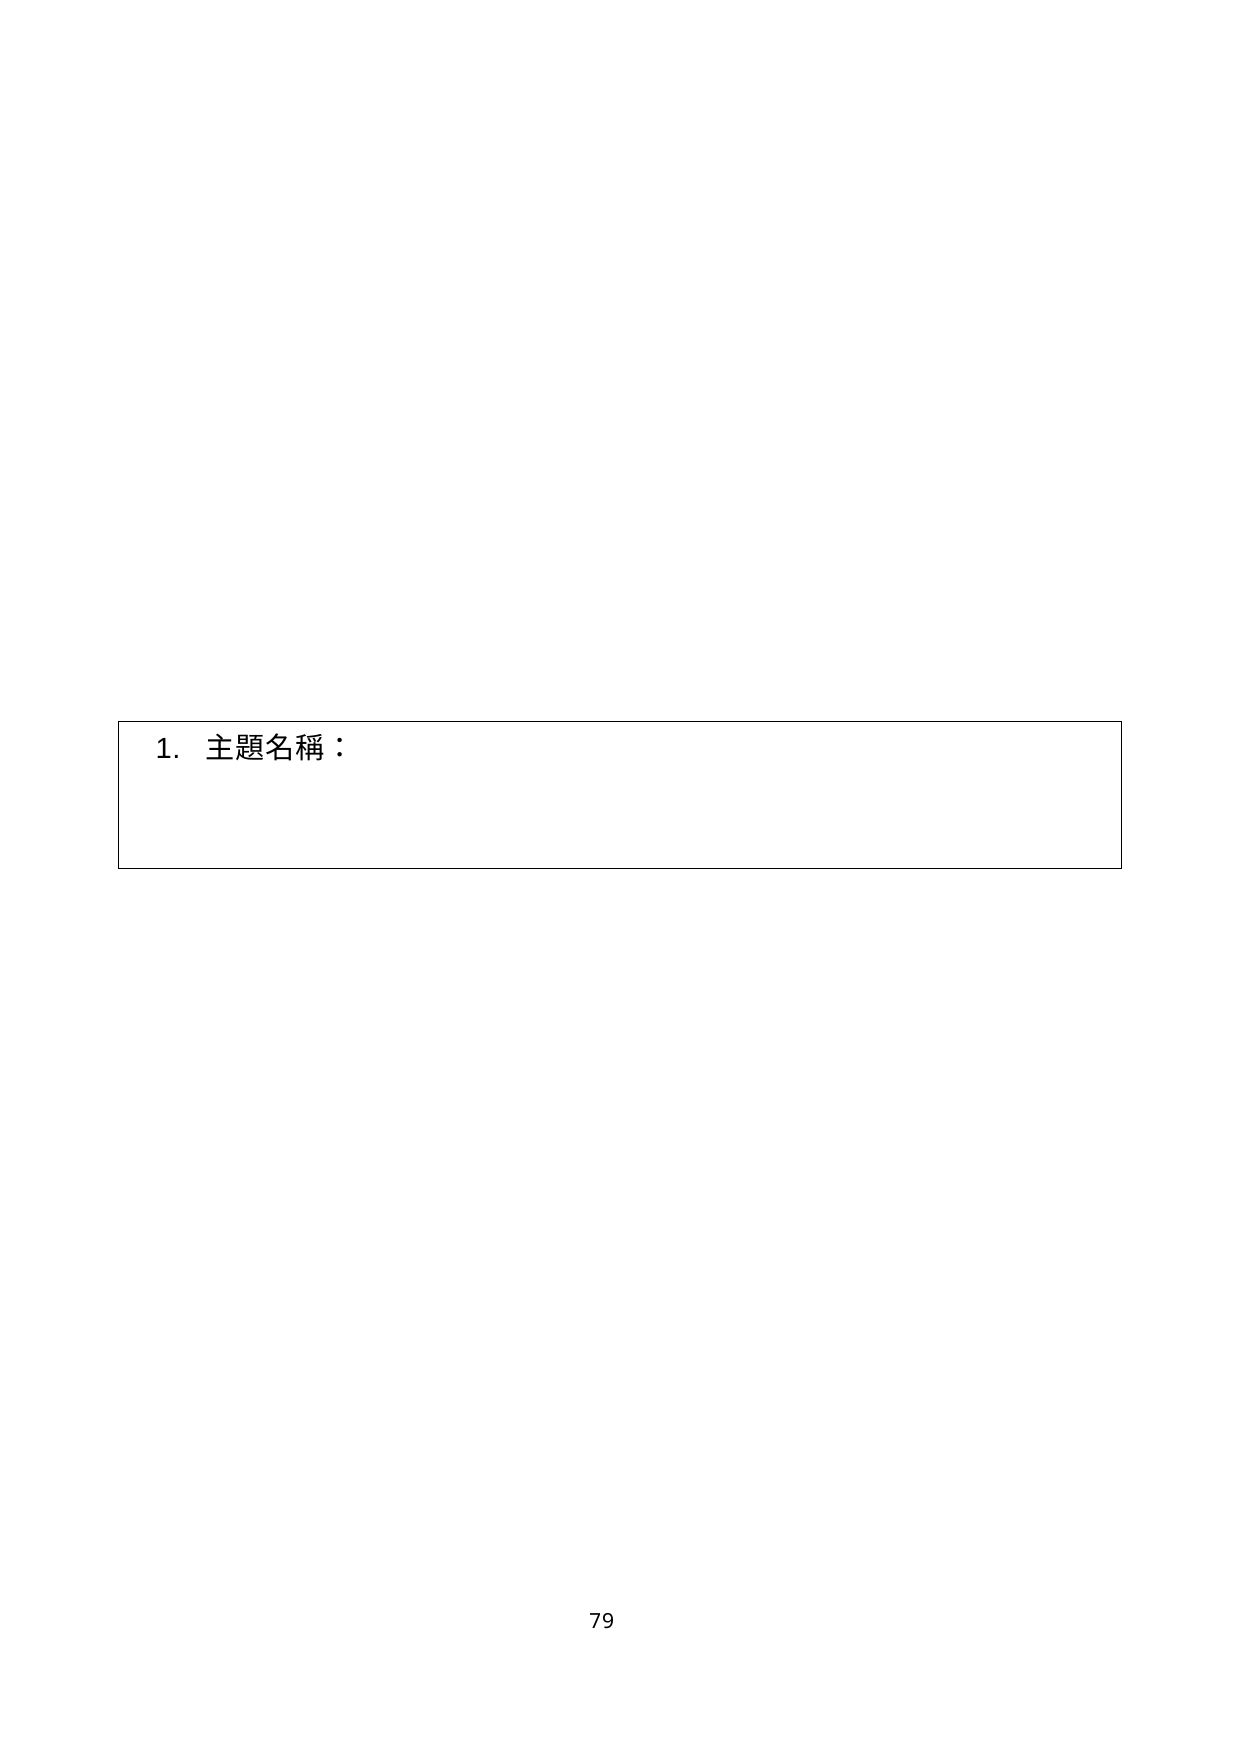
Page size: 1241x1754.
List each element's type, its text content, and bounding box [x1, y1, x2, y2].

table_header 主題名稱： [119, 722, 1121, 868]
